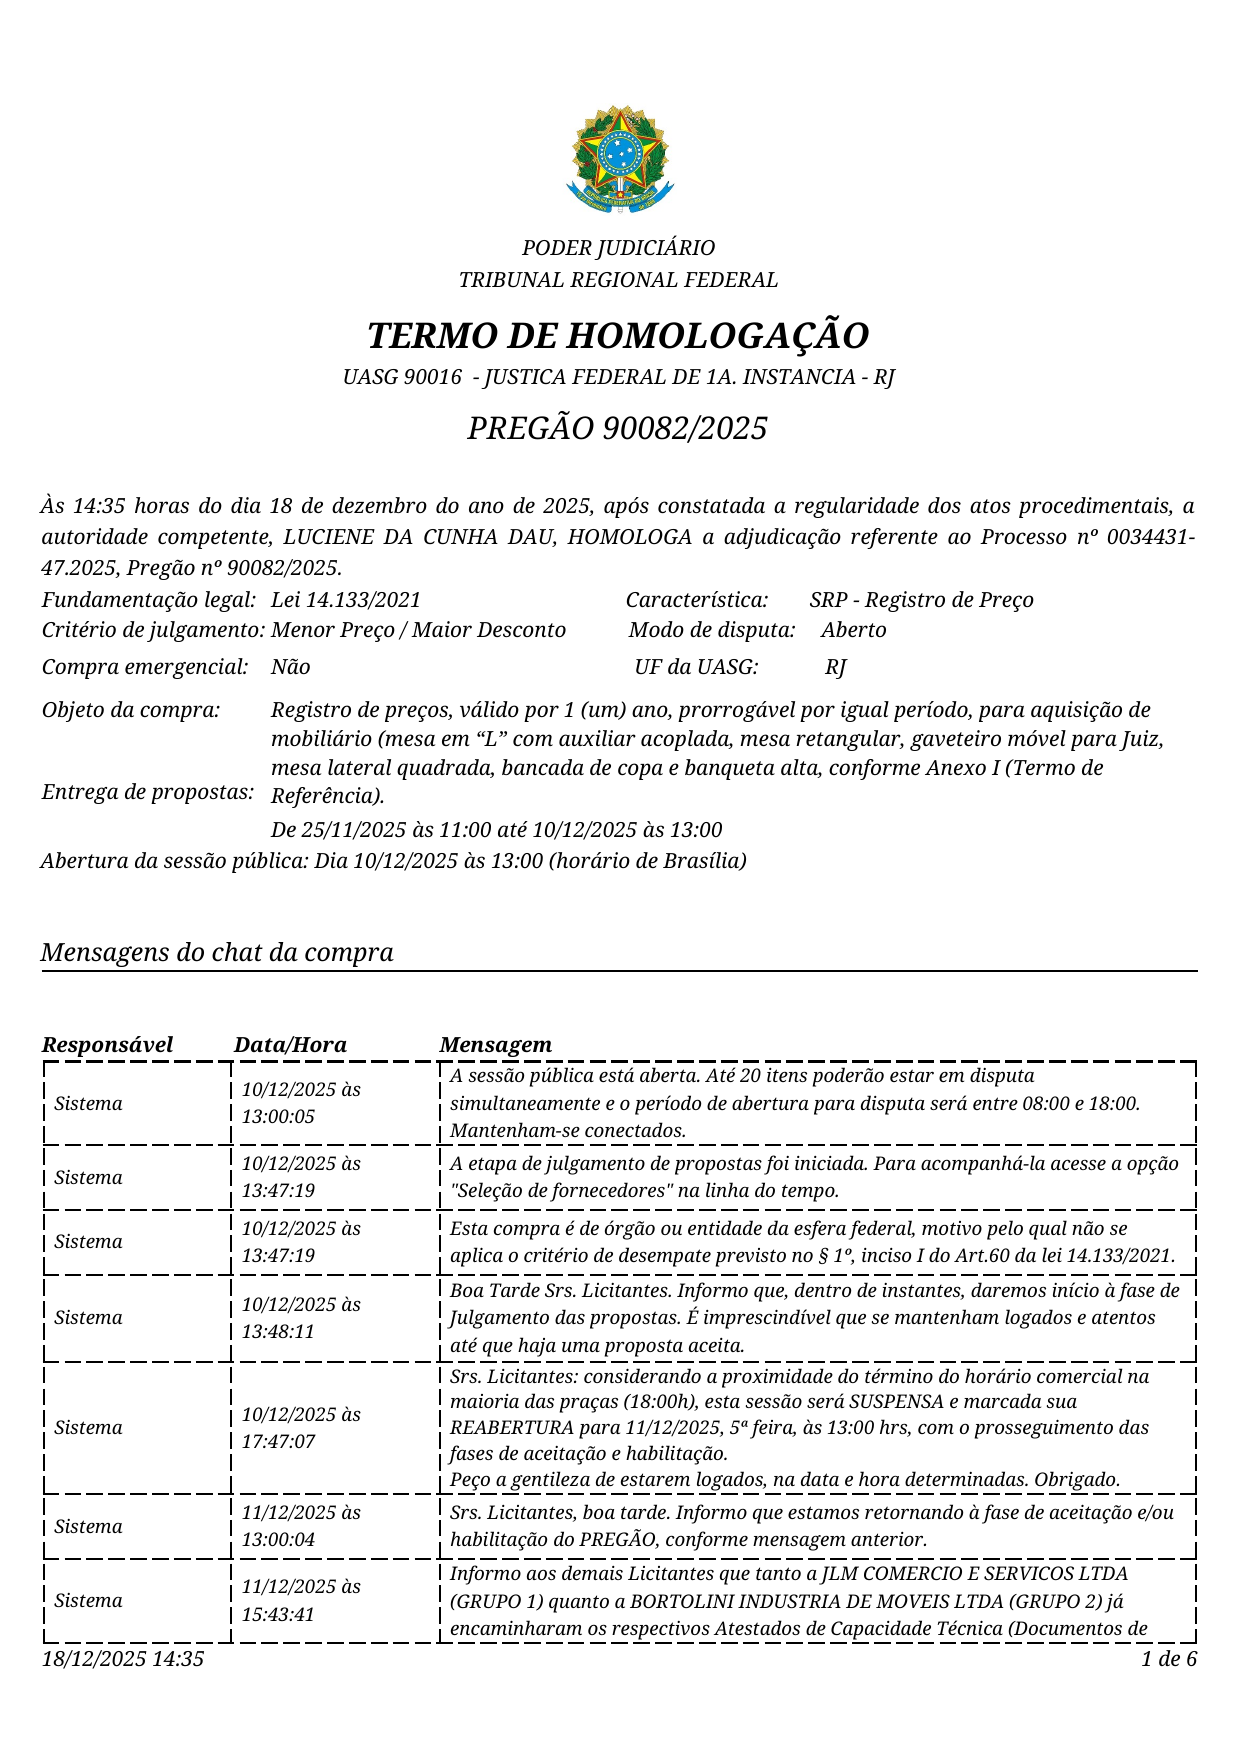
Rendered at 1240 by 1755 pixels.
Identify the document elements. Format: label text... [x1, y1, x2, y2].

text Mensagens do chat da compra [40, 935, 1200, 969]
text Responsável Data/Hora Mensagem [42, 1030, 1200, 1058]
text Às 14:35 horas do dia 18 de dezembro do ano de 2025, após constatada a regularidade dos atos procedimentais, a autoridade competente, LUCIENE DA CUNHA DAU, HOMOLOGA a adjudicação referente ao Processo nº 0034431-47.2025, Pregão nº 90082/2025. [40, 491, 1199, 582]
table_cell Compra emergencial: Objeto da compra: Entrega de propostas: [42, 653, 271, 846]
table_header 10/12/2025 às 13:00:05 [231, 1060, 439, 1144]
text PODER JUDICIÁRIO [42, 233, 1198, 261]
text TRIBUNAL REGIONAL FEDERAL [42, 265, 1198, 293]
table_cell Sistema [44, 1493, 231, 1558]
text UASG 90016 - JUSTICA FEDERAL DE 1A. INSTANCIA - RJ [42, 362, 1198, 391]
table_cell 10/12/2025 às 13:47:19 [231, 1209, 439, 1273]
table_cell Menor Preço / Maior Desconto Modo de disputa: Aberto [271, 615, 1194, 652]
table_header Sistema [44, 1060, 231, 1144]
text Abertura da sessão pública: Dia 10/12/2025 às 13:00 (horário de Brasília) [40, 846, 1199, 874]
table_header Lei 14.133/2021 Característica: SRP - Registro de Preço [271, 585, 1194, 615]
table_cell Sistema [44, 1144, 231, 1209]
table_cell Sistema [44, 1274, 231, 1361]
table_cell Critério de julgamento: [42, 615, 271, 652]
table_cell Boa Tarde Srs. Licitantes. Informo que, dentro de instantes, daremos início à fase de Julgamento das propostas. É imprescindível que se mantenham logados e atentos até que haja uma proposta aceita. [440, 1274, 1196, 1361]
table_cell Sistema [44, 1558, 231, 1642]
table_cell Não UF da UASG: RJ Registro de preços, válido por 1 (um) ano, prorrogável por igual período, para aquisição de mobiliário (mesa em “L” com auxiliar acoplada, mesa retangular, gaveteiro móvel para Juiz, mesa lateral quadrada, bancada de copa e banqueta alta, conforme Anexo I (Termo de Referência). De 25/11/2025 às 11:00 até 10/12/2025 às 13:00 [271, 653, 1194, 846]
table_cell 11/12/2025 às 15:43:41 [231, 1558, 439, 1642]
table_cell Esta compra é de órgão ou entidade da esfera federal, motivo pelo qual não se aplica o critério de desempate previsto no § 1º, inciso I do Art.60 da lei 14.133/2021. [440, 1209, 1196, 1273]
table_cell 11/12/2025 às 13:00:04 [231, 1493, 439, 1558]
table_cell Sistema [44, 1361, 231, 1493]
table_cell 10/12/2025 às 13:47:19 [231, 1144, 439, 1209]
table_cell A etapa de julgamento de propostas foi iniciada. Para acompanhá-la acesse a opção "Seleção de fornecedores" na linha do tempo. [440, 1144, 1196, 1209]
table_cell Informo aos demais Licitantes que tanto a JLM COMERCIO E SERVICOS LTDA (GRUPO 1) quanto a BORTOLINI INDUSTRIA DE MOVEIS LTDA (GRUPO 2) já encaminharam os respectivos Atestados de Capacidade Técnica (Documentos de [440, 1558, 1196, 1642]
table_header A sessão pública está aberta. Até 20 itens poderão estar em disputa simultaneamente e o período de abertura para disputa será entre 08:00 e 18:00. Mantenham-se conectados. [440, 1060, 1196, 1144]
table_cell Srs. Licitantes, boa tarde. Informo que estamos retornando à fase de aceitação e/ou habilitação do PREGÃO, conforme mensagem anterior. [440, 1493, 1196, 1558]
table_cell Srs. Licitantes: considerando a proximidade do término do horário comercial na maioria das praças (18:00h), esta sessão será SUSPENSA e marcada sua REABERTURA para 11/12/2025, 5ª feira, às 13:00 hrs, com o prosseguimento das fases de aceitação e habilitação. Peço a gentileza de estarem logados, na data e hora determinadas. Obrigado. [440, 1361, 1196, 1493]
subtitle PREGÃO 90082/2025 [42, 406, 1198, 449]
table_cell 10/12/2025 às 17:47:07 [231, 1361, 439, 1493]
table_header Fundamentação legal: [42, 585, 271, 615]
subtitle TERMO DE HOMOLOGAÇÃO [42, 311, 1198, 359]
table_cell 10/12/2025 às 13:48:11 [231, 1274, 439, 1361]
table_cell Sistema [44, 1209, 231, 1273]
